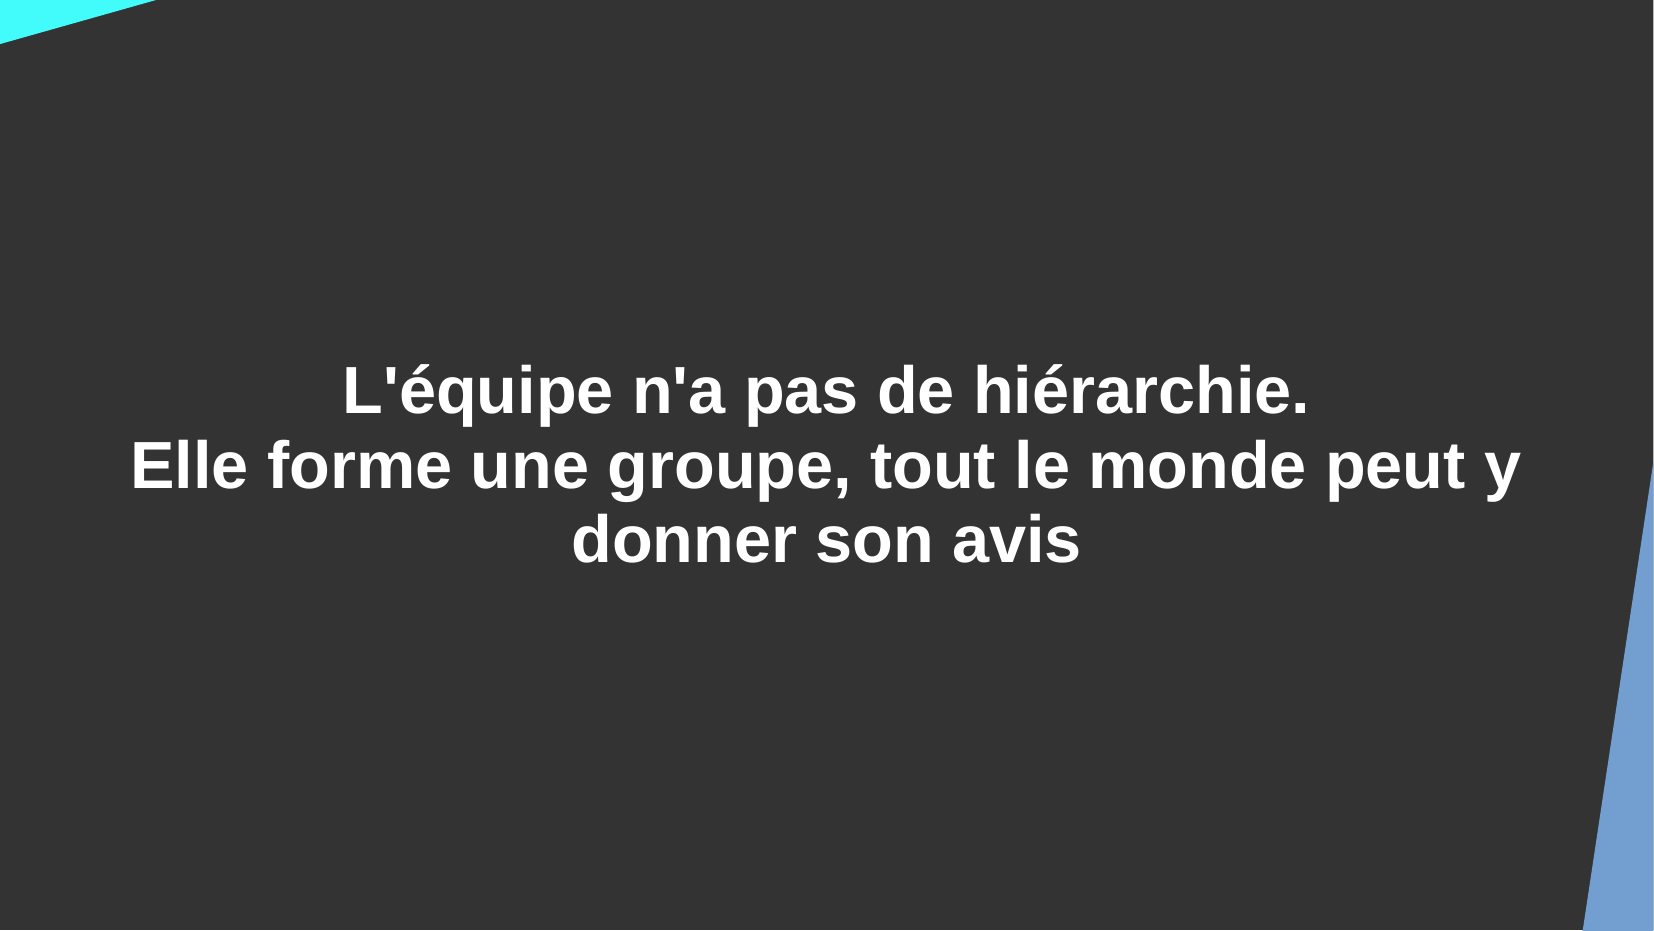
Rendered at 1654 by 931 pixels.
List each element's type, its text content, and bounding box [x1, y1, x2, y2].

text_box [1582, 457, 1654, 931]
text_box [0, 0, 157, 45]
title L'équipe n'a pas de hiérarchie. Elle forme une groupe, tout le monde peut y donner son avis [31, 352, 1622, 578]
